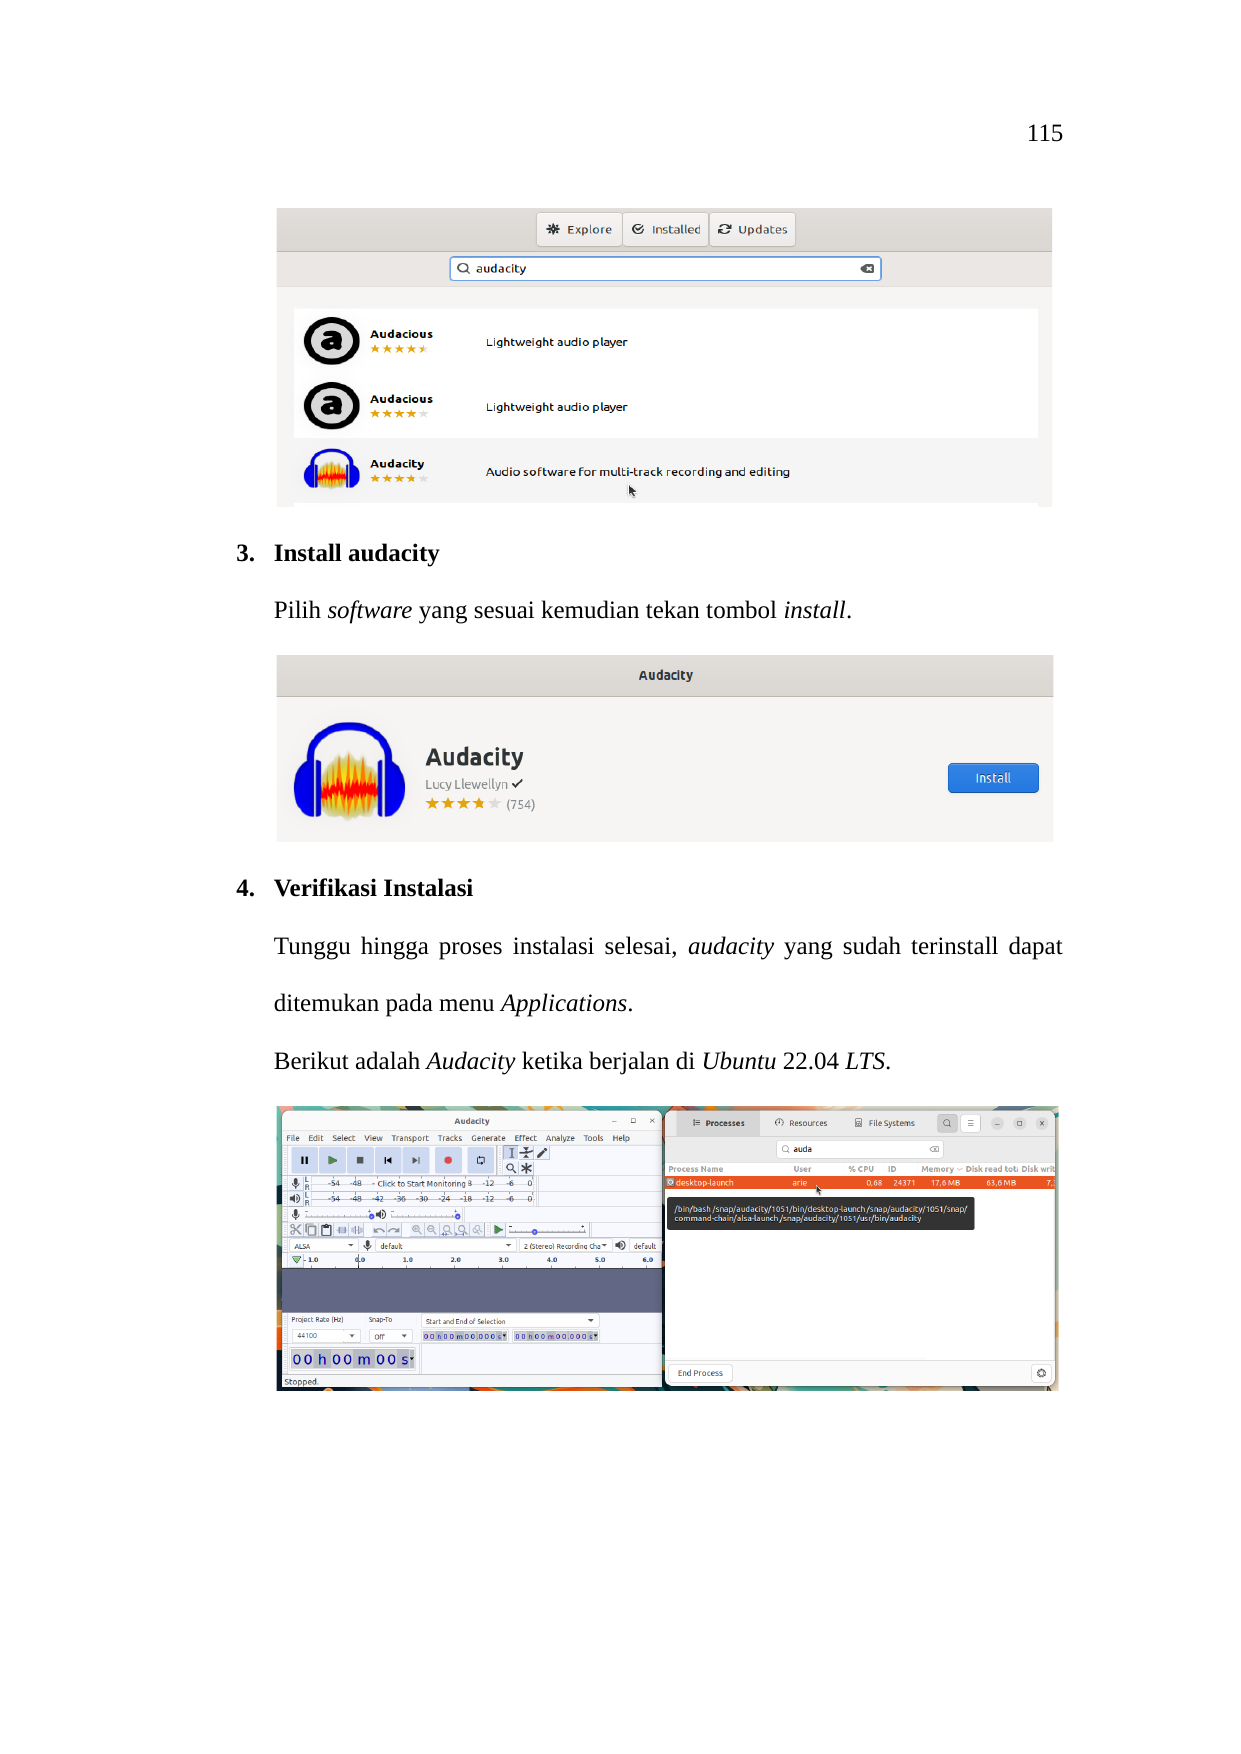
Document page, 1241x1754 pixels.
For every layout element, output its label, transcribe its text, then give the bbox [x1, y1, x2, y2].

list Install audacity [236, 538, 1063, 567]
list Berikut adalah Audacity ketika berjalan di Ubuntu 22.04 LTS. [236, 1046, 1063, 1074]
list Tunggu hingga proses instalasi selesai, audacity yang sudah terinstall dapat ditemukan pada menu Applications. [236, 931, 1063, 1017]
list Pilih software yang sesuai kemudian tekan tombol install. [236, 595, 1063, 624]
list Verifikasi Instalasi [236, 873, 1063, 902]
picture [276, 655, 1054, 842]
picture [276, 208, 1053, 507]
picture [276, 1106, 1059, 1391]
